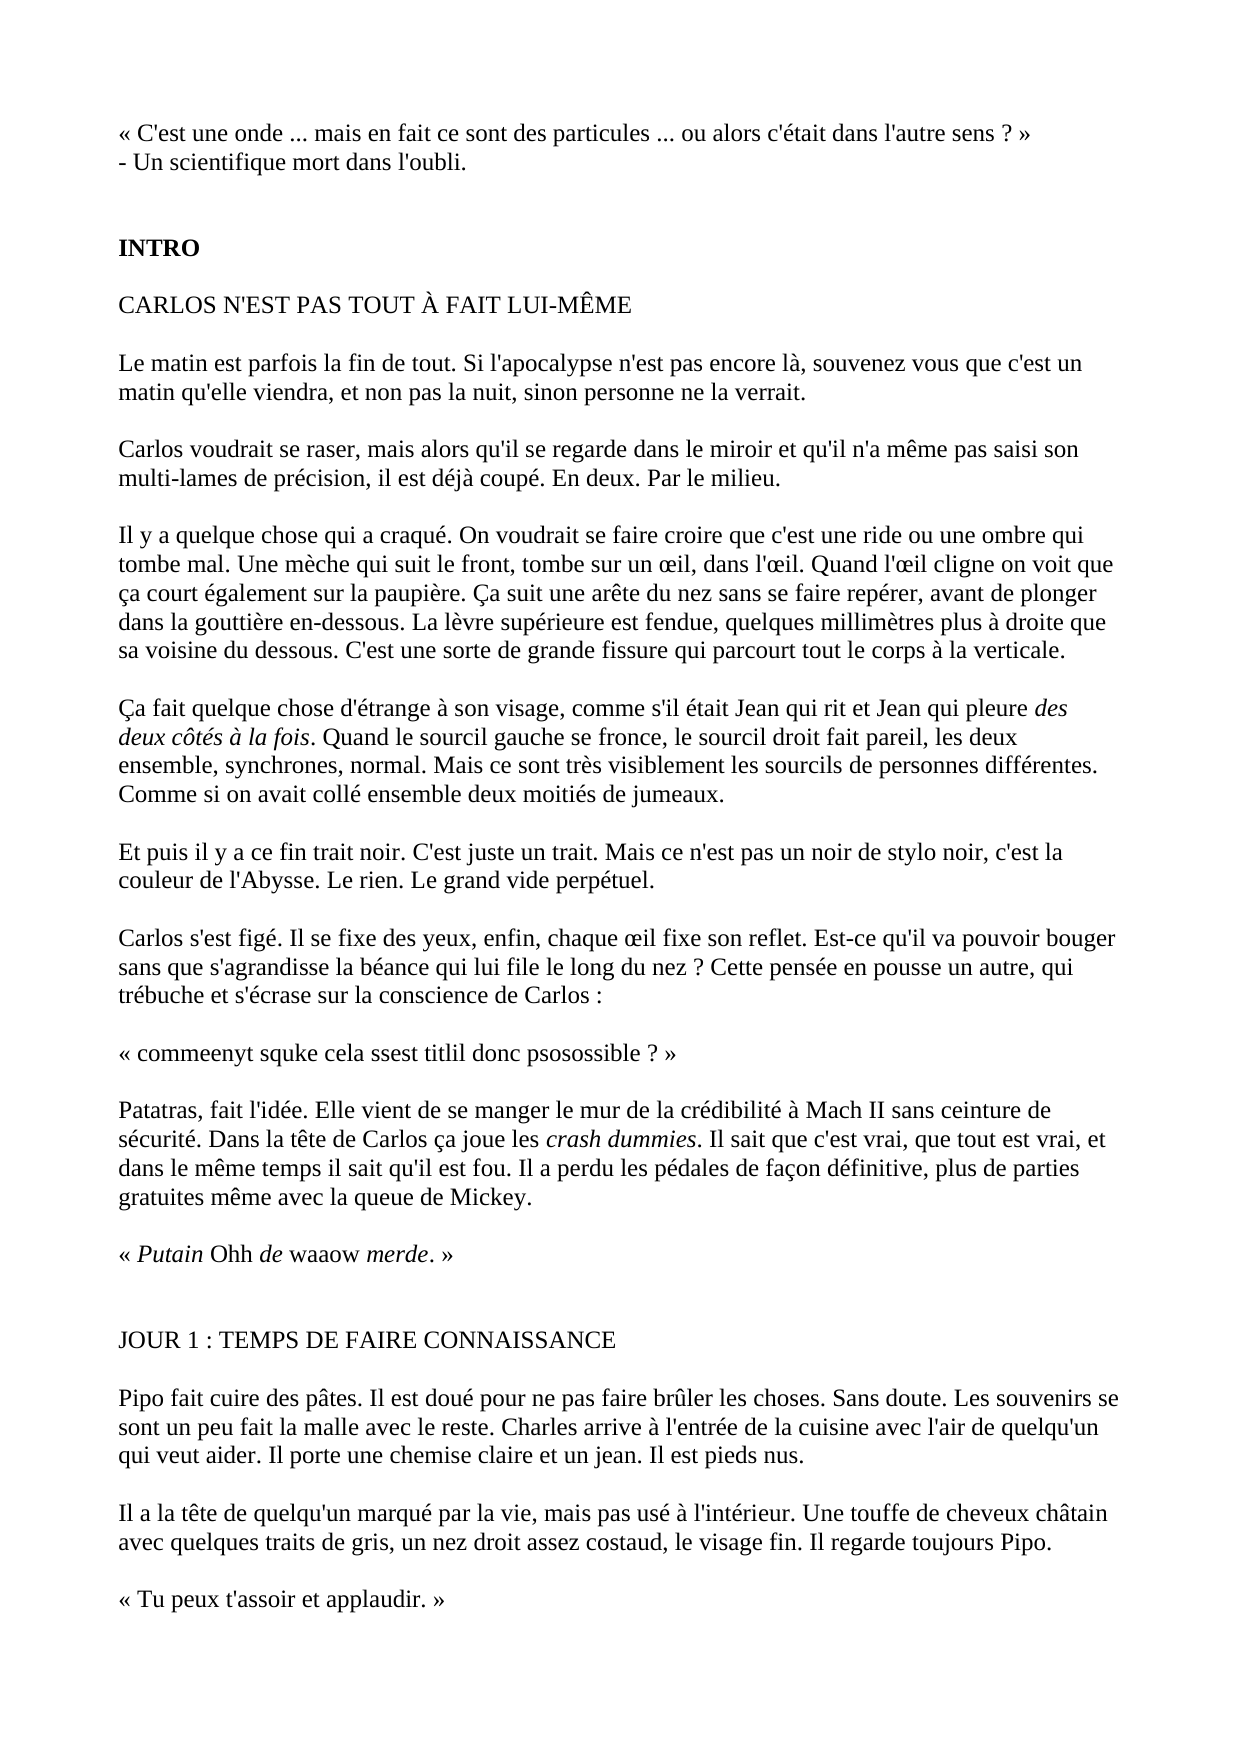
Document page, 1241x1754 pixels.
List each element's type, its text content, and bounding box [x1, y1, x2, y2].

text - Un scientifique mort dans l'oubli. [118, 147, 1122, 176]
text Il a la tête de quelqu'un marqué par la vie, mais pas usé à l'intérieur. Une touffe de cheveux châtain avec quelques traits de gris, un nez droit assez costaud, le visage fin. Il regarde toujours Pipo. [118, 1498, 1122, 1556]
text « commeenyt squke cela ssest titlil donc psosossible ? » [118, 1038, 1122, 1067]
text Patatras, fait l'idée. Elle vient de se manger le mur de la crédibilité à Mach II sans ceinture de sécurité. Dans la tête de Carlos ça joue les crash dummies. Il sait que c'est vrai, que tout est vrai, et dans le même temps il sait qu'il est fou. Il a perdu les pédales de façon définitive, plus de parties gratuites même avec la queue de Mickey. [118, 1096, 1122, 1211]
text INTRO [118, 233, 1122, 262]
text CARLOS N'EST PAS TOUT À FAIT LUI-MÊME [118, 291, 1122, 319]
text Pipo fait cuire des pâtes. Il est doué pour ne pas faire brûler les choses. Sans doute. Les souvenirs se sont un peu fait la malle avec le reste. Charles arrive à l'entrée de la cuisine avec l'air de quelqu'un qui veut aider. Il porte une chemise claire et un jean. Il est pieds nus. [118, 1383, 1122, 1469]
text JOUR 1 : TEMPS DE FAIRE CONNAISSANCE [118, 1326, 1122, 1354]
text Le matin est parfois la fin de tout. Si l'apocalypse n'est pas encore là, souvenez vous que c'est un matin qu'elle viendra, et non pas la nuit, sinon personne ne la verrait. [118, 348, 1122, 406]
text Carlos voudrait se raser, mais alors qu'il se regarde dans le miroir et qu'il n'a même pas saisi son multi-lames de précision, il est déjà coupé. En deux. Par le milieu. [118, 434, 1122, 492]
text Carlos s'est figé. Il se fixe des yeux, enfin, chaque œil fixe son reflet. Est-ce qu'il va pouvoir bouger sans que s'agrandisse la béance qui lui file le long du nez ? Cette pensée en pousse un autre, qui trébuche et s'écrase sur la conscience de Carlos : [118, 923, 1122, 1009]
text « Putain Ohh de waaow merde. » [118, 1239, 1122, 1268]
text Il y a quelque chose qui a craqué. On voudrait se faire croire que c'est une ride ou une ombre qui tombe mal. Une mèche qui suit le front, tombe sur un œil, dans l'œil. Quand l'œil cligne on voit que ça court également sur la paupière. Ça suit une arête du nez sans se faire repérer, avant de plonger dans la gouttière en-dessous. La lèvre supérieure est fendue, quelques millimètres plus à droite que sa voisine du dessous. C'est une sorte de grande fissure qui parcourt tout le corps à la verticale. [118, 521, 1122, 664]
text « C'est une onde ... mais en fait ce sont des particules ... ou alors c'était dans l'autre sens ? » [118, 118, 1122, 147]
text Ça fait quelque chose d'étrange à son visage, comme s'il était Jean qui rit et Jean qui pleure des deux côtés à la fois. Quand le sourcil gauche se fronce, le sourcil droit fait pareil, les deux ensemble, synchrones, normal. Mais ce sont très visiblement les sourcils de personnes différentes. Comme si on avait collé ensemble deux moitiés de jumeaux. [118, 693, 1122, 808]
text « Tu peux t'assoir et applaudir. » [118, 1584, 1122, 1613]
text Et puis il y a ce fin trait noir. C'est juste un trait. Mais ce n'est pas un noir de stylo noir, c'est la couleur de l'Abysse. Le rien. Le grand vide perpétuel. [118, 837, 1122, 894]
